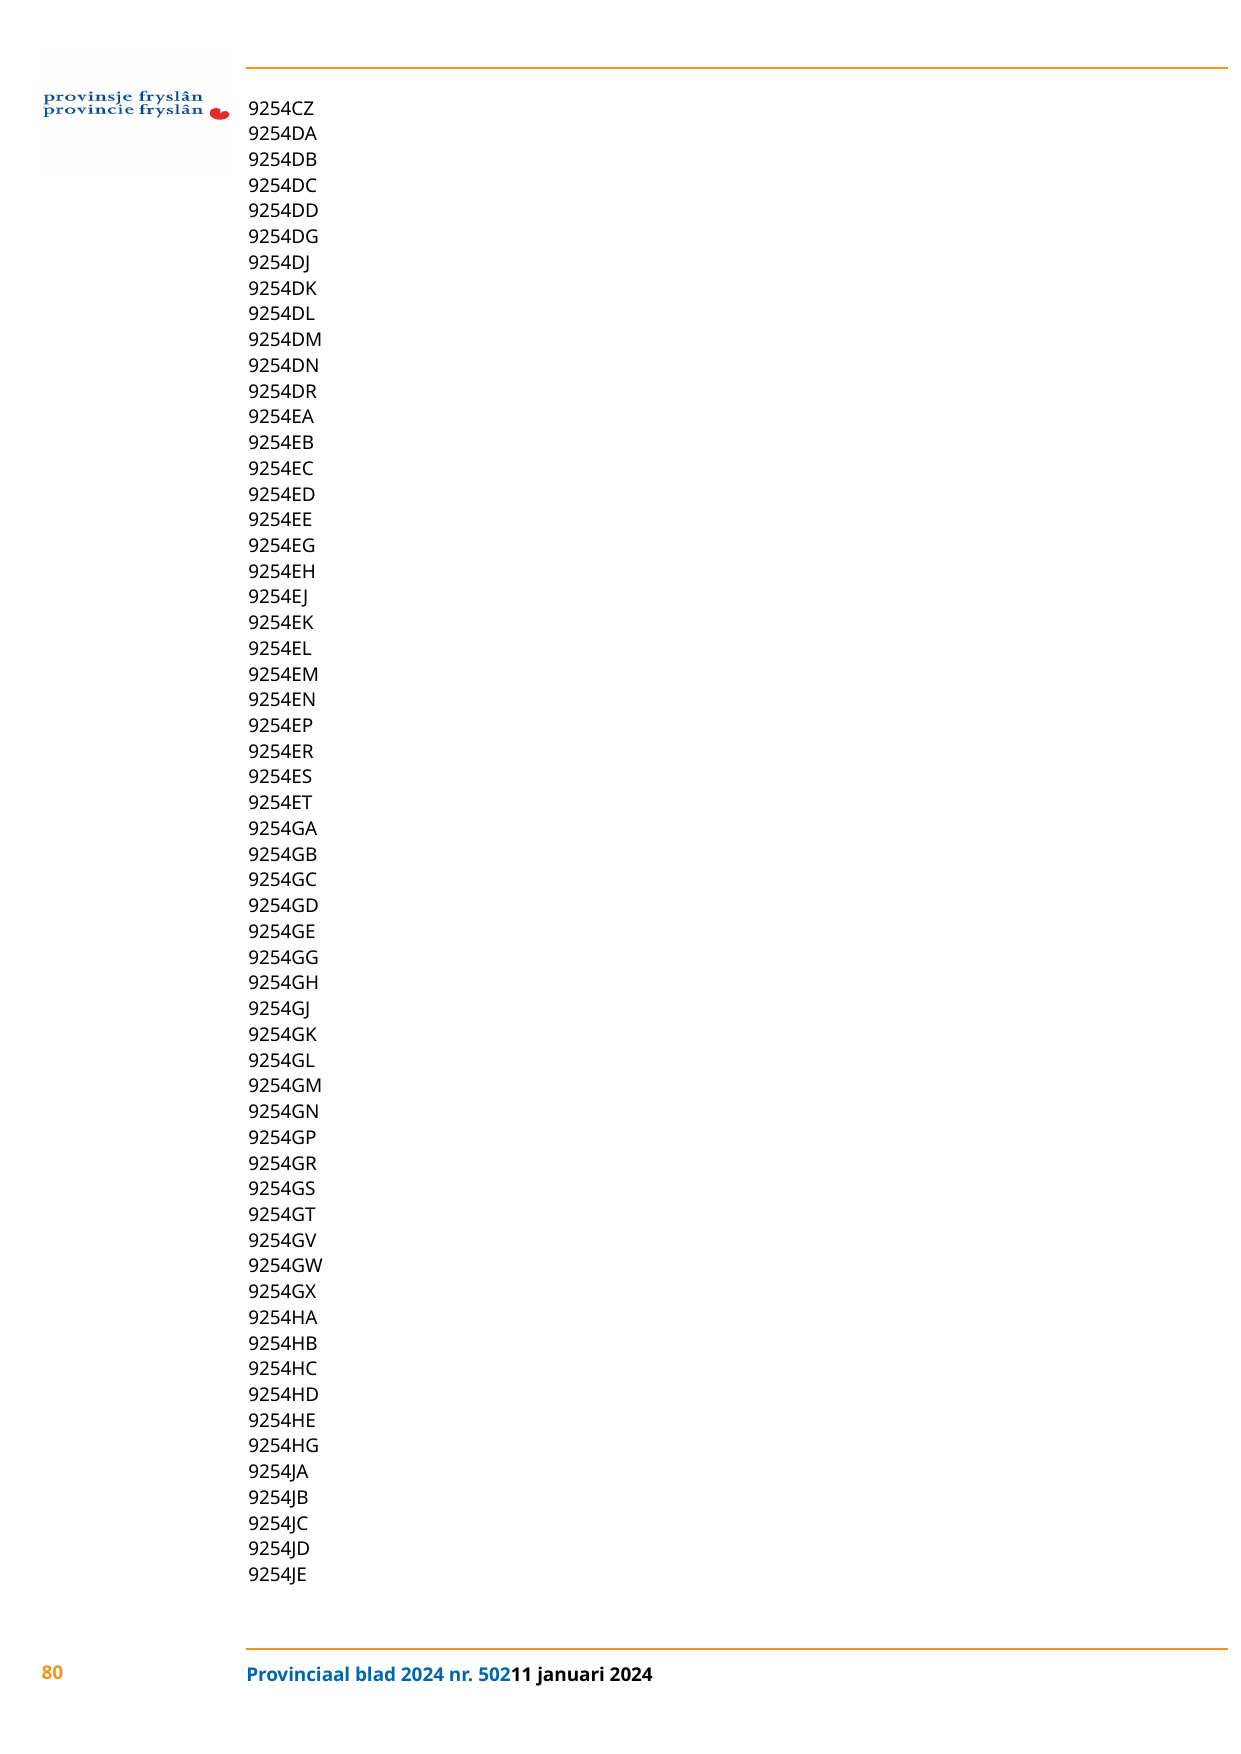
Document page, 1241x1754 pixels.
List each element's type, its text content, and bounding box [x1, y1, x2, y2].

table_cell 9254GD [248, 893, 1152, 918]
table_cell 9254GX [248, 1278, 1152, 1304]
table_cell 9254GM [248, 1073, 1152, 1098]
table_cell 9254EG [248, 532, 1152, 558]
table_cell 9254JA [248, 1459, 1152, 1484]
table_cell 9254DB [248, 146, 1152, 172]
table_cell 9254HB [248, 1330, 1152, 1356]
table_cell 9254DJ [248, 249, 1152, 275]
table_cell 9254ER [248, 738, 1152, 764]
table_cell 9254EM [248, 661, 1152, 687]
table_cell 9254ET [248, 790, 1152, 815]
table_cell 9254GE [248, 918, 1152, 944]
table_cell 9254GN [248, 1098, 1152, 1124]
table_cell 9254ES [248, 764, 1152, 789]
table_cell 9254JE [248, 1561, 1152, 1587]
table_cell 9254DA [248, 121, 1152, 146]
table_cell 9254DM [248, 326, 1152, 352]
table_cell 9254HA [248, 1304, 1152, 1330]
table_cell 9254HG [248, 1433, 1152, 1458]
table_cell 9254DL [248, 301, 1152, 326]
table_cell 9254GJ [248, 995, 1152, 1021]
table_cell 9254DK [248, 275, 1152, 301]
table_cell 9254GH [248, 970, 1152, 995]
table_cell 9254GG [248, 944, 1152, 969]
table_cell 9254DG [248, 224, 1152, 249]
table_cell 9254EL [248, 635, 1152, 661]
table_cell 9254GP [248, 1124, 1152, 1150]
table_cell 9254GW [248, 1253, 1152, 1278]
table_cell 9254EH [248, 558, 1152, 584]
table_cell 9254JD [248, 1536, 1152, 1561]
table_cell 9254GC [248, 867, 1152, 892]
table_cell 9254GT [248, 1201, 1152, 1227]
table_cell 9254EB [248, 429, 1152, 455]
table_cell 9254GB [248, 841, 1152, 867]
table_cell 9254HE [248, 1407, 1152, 1433]
table_cell 9254GL [248, 1047, 1152, 1072]
table_cell 9254CZ [248, 95, 1152, 121]
table_cell 9254EP [248, 712, 1152, 738]
picture [41, 47, 231, 172]
table_cell 9254ED [248, 481, 1152, 506]
table_cell 9254EJ [248, 584, 1152, 609]
table_cell 9254GA [248, 815, 1152, 841]
table_cell 9254GV [248, 1227, 1152, 1253]
table_cell 9254DD [248, 198, 1152, 223]
table_cell 9254JB [248, 1484, 1152, 1510]
table_cell 9254HC [248, 1356, 1152, 1381]
table_cell 9254EK [248, 609, 1152, 635]
table_cell 9254EN [248, 687, 1152, 712]
table_cell 9254GK [248, 1021, 1152, 1047]
table_cell 9254EA [248, 404, 1152, 429]
table_cell 9254GS [248, 1175, 1152, 1201]
table_cell 9254DN [248, 352, 1152, 378]
table_cell 9254EE [248, 506, 1152, 532]
table_cell 9254HD [248, 1381, 1152, 1407]
table_cell 9254DC [248, 172, 1152, 198]
table_cell 9254JC [248, 1510, 1152, 1536]
table_cell 9254EC [248, 455, 1152, 481]
table_cell 9254DR [248, 378, 1152, 403]
table_cell 9254GR [248, 1150, 1152, 1175]
